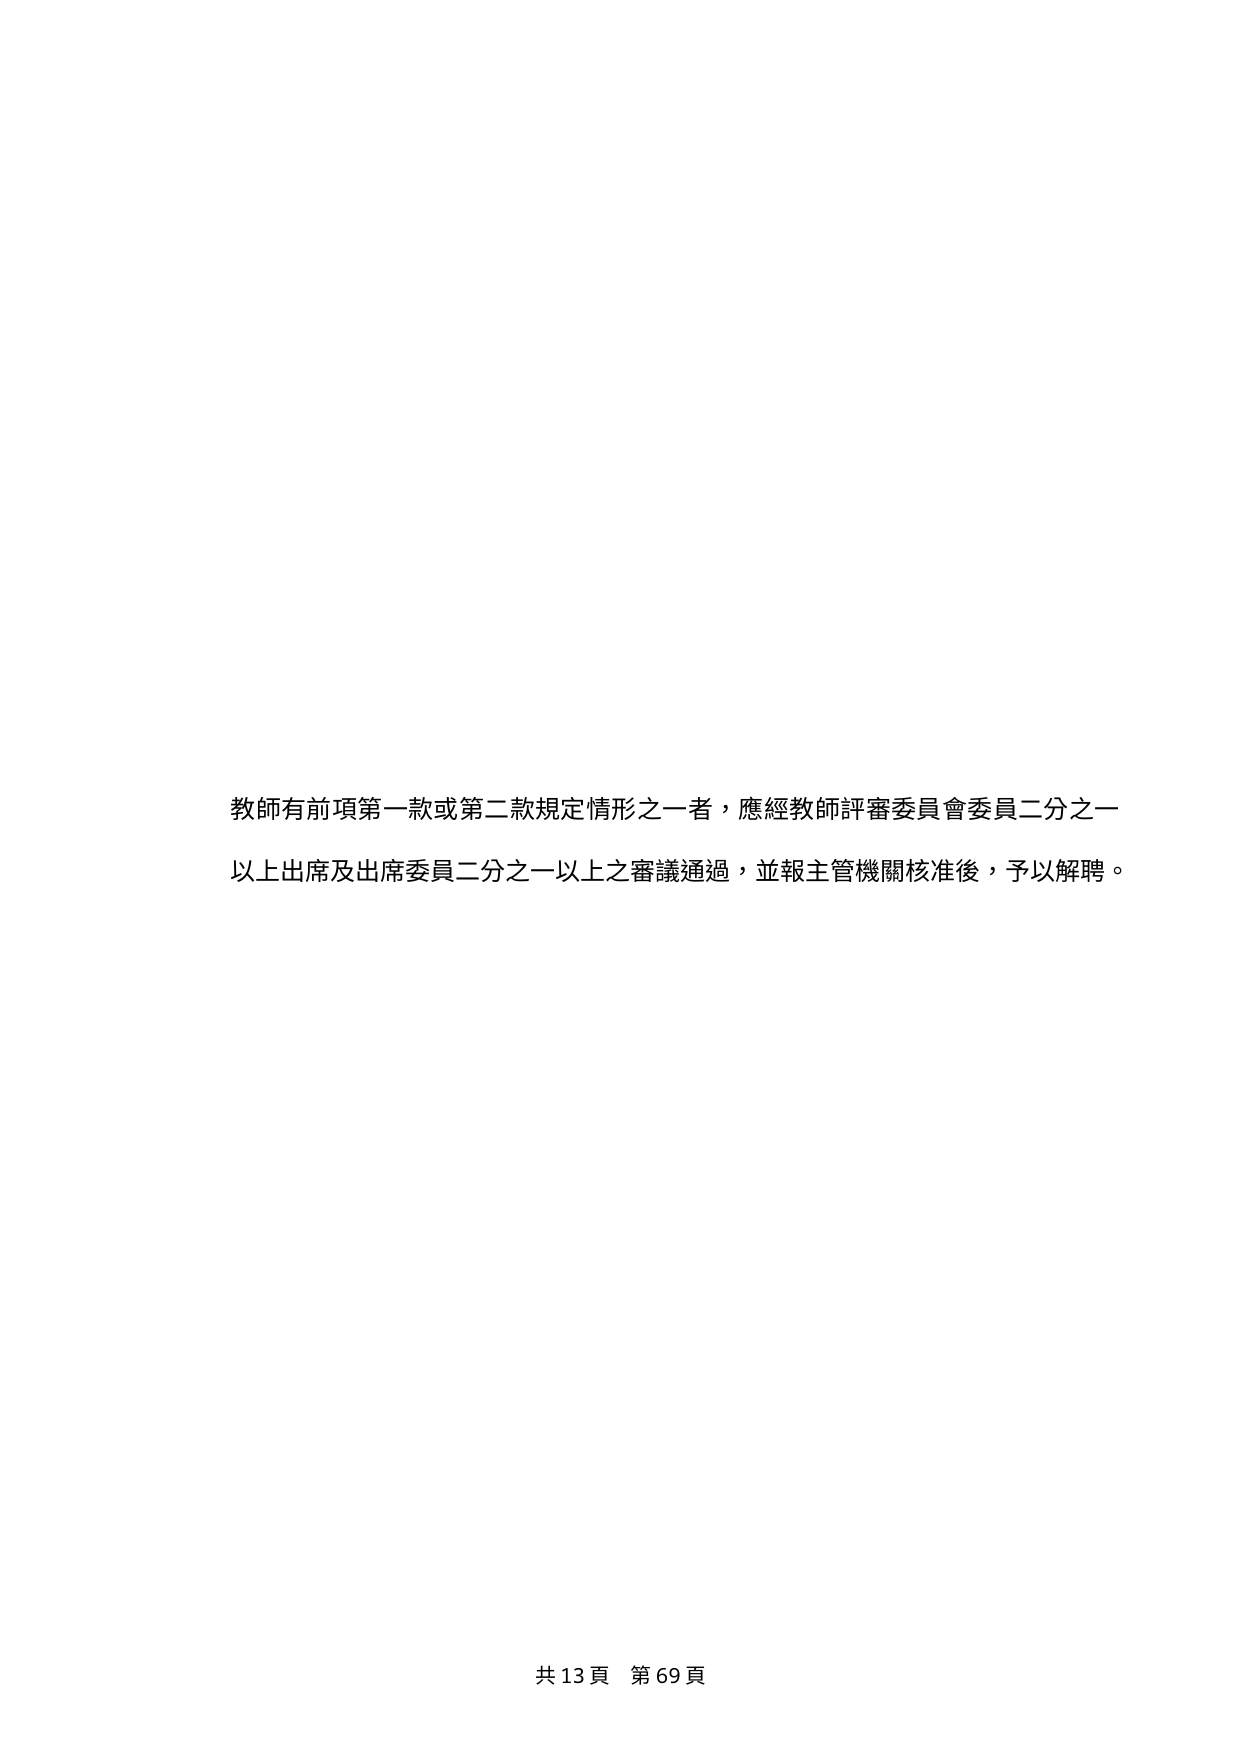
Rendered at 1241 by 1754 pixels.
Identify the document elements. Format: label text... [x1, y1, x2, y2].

text 教師有前項第一款或第二款規定情形之一者，應經教師評審委員會委員二分之一以上出席及出席委員二分之一以上之審議通過，並報主管機關核准後，予以解聘。 [230, 766, 1122, 891]
